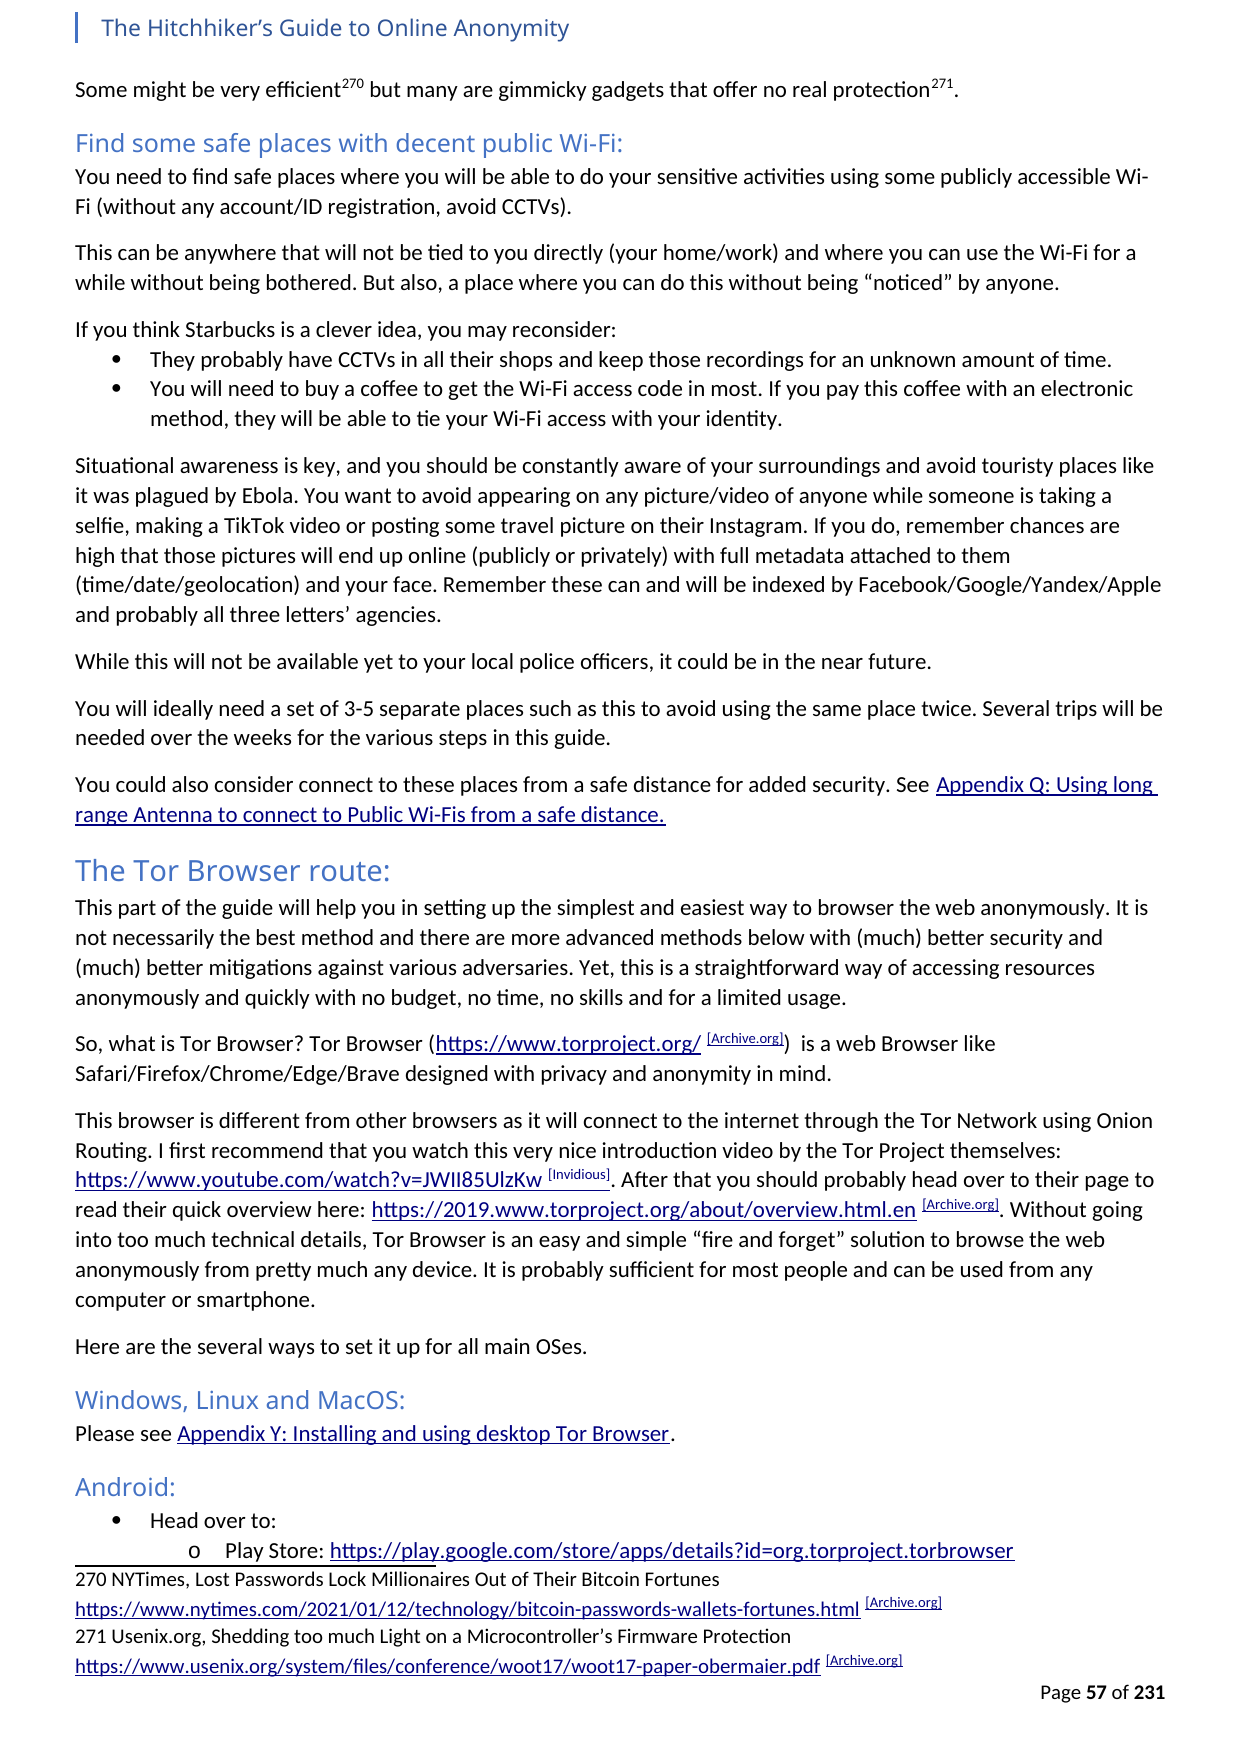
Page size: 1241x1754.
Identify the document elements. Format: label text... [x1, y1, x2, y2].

subtitle Android: [75, 1469, 1165, 1504]
text This part of the guide will help you in setting up the simplest and easiest way to browser the web anonymously. It is not necessarily the best method and there are more advanced methods below with (much) better security and (much) better mitigations against various adversaries. Yet, this is a straightforward way of accessing resources anonymously and quickly with no budget, no time, no skills and for a limited usage. [75, 893, 1165, 1011]
text Some might be very efficient but many are gimmicky gadgets that offer no real protection. [75, 75, 1165, 103]
text This browser is different from other browsers as it will connect to the internet through the Tor Network using Onion Routing. I first recommend that you watch this very nice introduction video by the Tor Project themselves: https://www.youtube.com/watch?v=JWII85UlzKw [Invidious]. After that you should probably head over to their page to read their quick overview here: https://2019.www.torproject.org/about/overview.html.en [Archive.org]. Without going into too much technical details, Tor Browser is an easy and simple “fire and forget” solution to browse the web anonymously from pretty much any device. It is probably sufficient for most people and can be used from any computer or smartphone. [75, 1106, 1165, 1313]
text You need to find safe places where you will be able to do your sensitive activities using some publicly accessible Wi-Fi (without any account/ID registration, avoid CCTVs). [75, 162, 1165, 220]
subtitle The Tor Browser route: [75, 851, 1165, 890]
text While this will not be available yet to your local police officers, it could be in the near future. [75, 647, 1165, 675]
text This can be anywhere that will not be tied to you directly (your home/work) and where you can use the Wi-Fi for a while without being bothered. But also, a place where you can do this without being “noticed” by anyone. [75, 238, 1165, 296]
text If you think Starbucks is a clever idea, you may reconsider: [75, 315, 1165, 343]
text You will ideally need a set of 3-5 separate places such as this to avoid using the same place twice. Several trips will be needed over the weeks for the various steps in this guide. [75, 694, 1165, 752]
list Head over to: [112, 1506, 1165, 1534]
text You could also consider connect to these places from a safe distance for added security. See Appendix Q: Using long range Antenna to connect to Public Wi-Fis from a safe distance. [75, 770, 1165, 828]
text Here are the several ways to set it up for all main OSes. [75, 1332, 1165, 1360]
text Usenix.org, Shedding too much Light on a Microcontroller’s Firmware Protection https://www.usenix.org/system/files/conference/woot17/woot17-paper-obermaier.pdf [Archive.org] [75, 1624, 1165, 1679]
list You will need to buy a coffee to get the Wi-Fi access code in most. If you pay this coffee with an electronic method, they will be able to tie your Wi-Fi access with your identity. [112, 374, 1165, 432]
text NYTimes, Lost Passwords Lock Millionaires Out of Their Bitcoin Fortunes https://www.nytimes.com/2021/01/12/technology/bitcoin-passwords-wallets-fortunes.html [Archive.org] [75, 1566, 1165, 1622]
subtitle Windows, Linux and MacOS: [75, 1382, 1165, 1417]
subtitle Find some safe places with decent public Wi-Fi: [75, 126, 1165, 159]
list Play Store: https://play.google.com/store/apps/details?id=org.torproject.torbrowser [187, 1536, 1165, 1565]
text Situational awareness is key, and you should be constantly aware of your surroundings and avoid touristy places like it was plagued by Ebola. You want to avoid appearing on any picture/video of anyone while someone is taking a selfie, making a TikTok video or posting some travel picture on their Instagram. If you do, remember chances are high that those pictures will end up online (publicly or privately) with full metadata attached to them (time/date/geolocation) and your face. Remember these can and will be indexed by Facebook/Google/Yandex/Apple and probably all three letters’ agencies. [75, 451, 1165, 628]
text So, what is Tor Browser? Tor Browser (https://www.torproject.org/ [Archive.org]) is a web Browser like Safari/Firefox/Chrome/Edge/Brave designed with privacy and anonymity in mind. [75, 1029, 1165, 1087]
list They probably have CCTVs in all their shops and keep those recordings for an unknown amount of time. [112, 345, 1165, 373]
text Please see Appendix Y: Installing and using desktop Tor Browser. [75, 1419, 1165, 1447]
